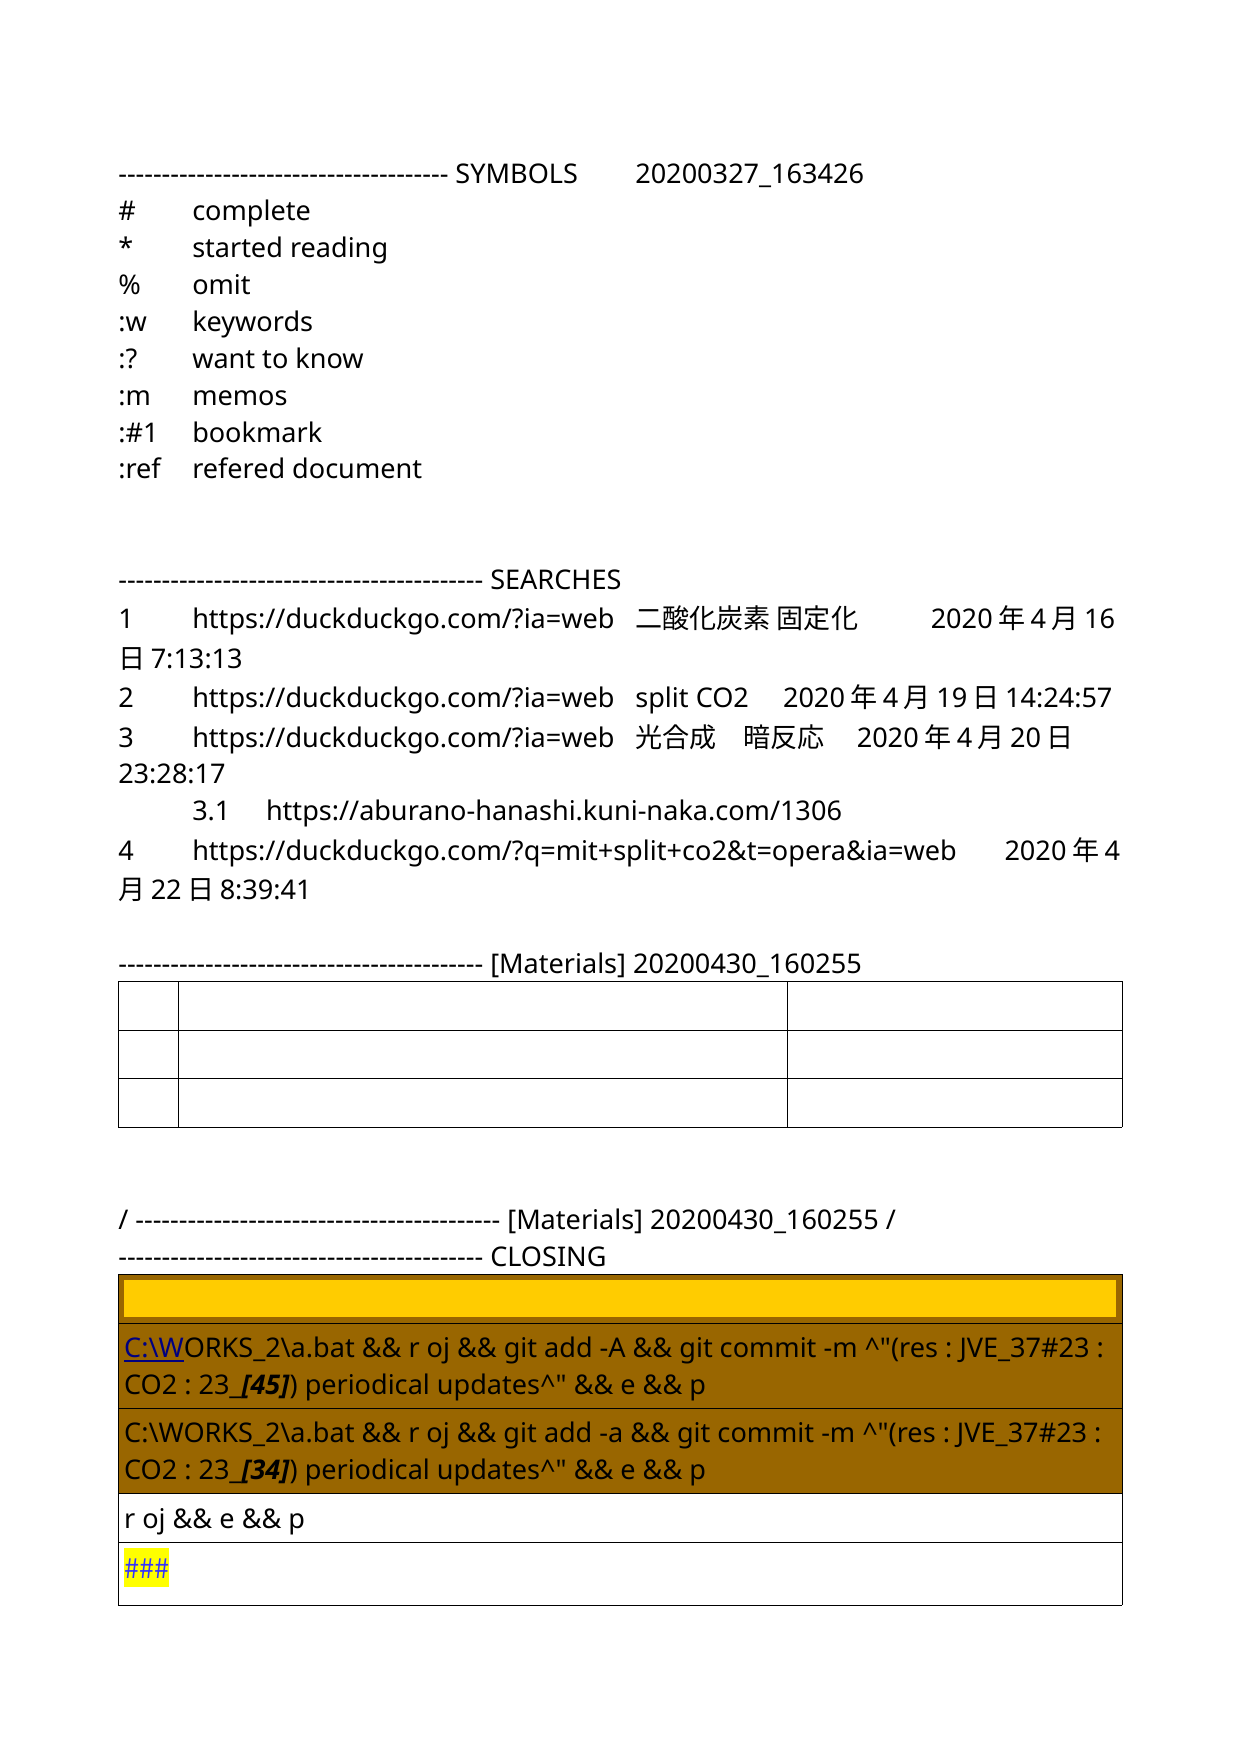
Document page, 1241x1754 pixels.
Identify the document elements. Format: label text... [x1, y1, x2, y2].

table_cell [119, 1079, 178, 1127]
text / ------------------------------------------ [Materials] 20200430_160255 / [118, 1200, 1122, 1237]
text :ref refered document [118, 450, 1122, 487]
table_cell C:\WORKS_2\a.bat && r oj && git add -A && git commit -m ^"(res : JVE_37#23 : CO2 : 23_[45]) periodical updates^" && e && p [119, 1324, 1122, 1408]
text ------------------------------------------ [Materials] 20200430_160255 [118, 944, 1122, 981]
text :m memos [118, 376, 1122, 413]
text 1 https://duckduckgo.com/?ia=web 二酸化炭素 固定化 2020年4月16日7:13:13 [118, 597, 1122, 676]
text :? want to know [118, 339, 1122, 376]
table_header [119, 1275, 1122, 1323]
text :w keywords [118, 302, 1122, 339]
text ------------------------------------------ CLOSING [118, 1237, 1122, 1274]
text ------------------------------------------ SEARCHES [118, 561, 1122, 597]
text % omit [118, 266, 1122, 302]
text 3 https://duckduckgo.com/?ia=web 光合成 暗反応 2020年4月20日23:28:17 [118, 716, 1122, 792]
table_header [119, 982, 178, 1030]
text # complete [118, 192, 1122, 229]
table_cell [788, 1031, 1122, 1078]
table_cell [179, 1079, 787, 1127]
text * started reading [118, 229, 1122, 266]
table_cell [788, 1079, 1122, 1127]
text 2 https://duckduckgo.com/?ia=web split CO2 2020年4月19日14:24:57 [118, 676, 1122, 716]
text 3.1 https://aburano-hanashi.kuni-naka.com/1306 [118, 792, 1122, 829]
text :#1 bookmark [118, 413, 1122, 450]
text 4 https://duckduckgo.com/?q=mit+split+co2&t=opera&ia=web 2020年4月22日8:39:41 [118, 829, 1122, 907]
table_header [788, 982, 1122, 1030]
table_cell r oj && e && p [119, 1494, 1122, 1542]
table_cell ### [119, 1543, 1122, 1605]
table_cell [179, 1031, 787, 1078]
text -------------------------------------- SYMBOLS 20200327_163426 [118, 155, 1122, 192]
table_cell [119, 1031, 178, 1078]
table_cell C:\WORKS_2\a.bat && r oj && git add -a && git commit -m ^"(res : JVE_37#23 : CO2 : 23_[34]) periodical updates^" && e && p [119, 1409, 1122, 1493]
table_header [179, 982, 787, 1030]
